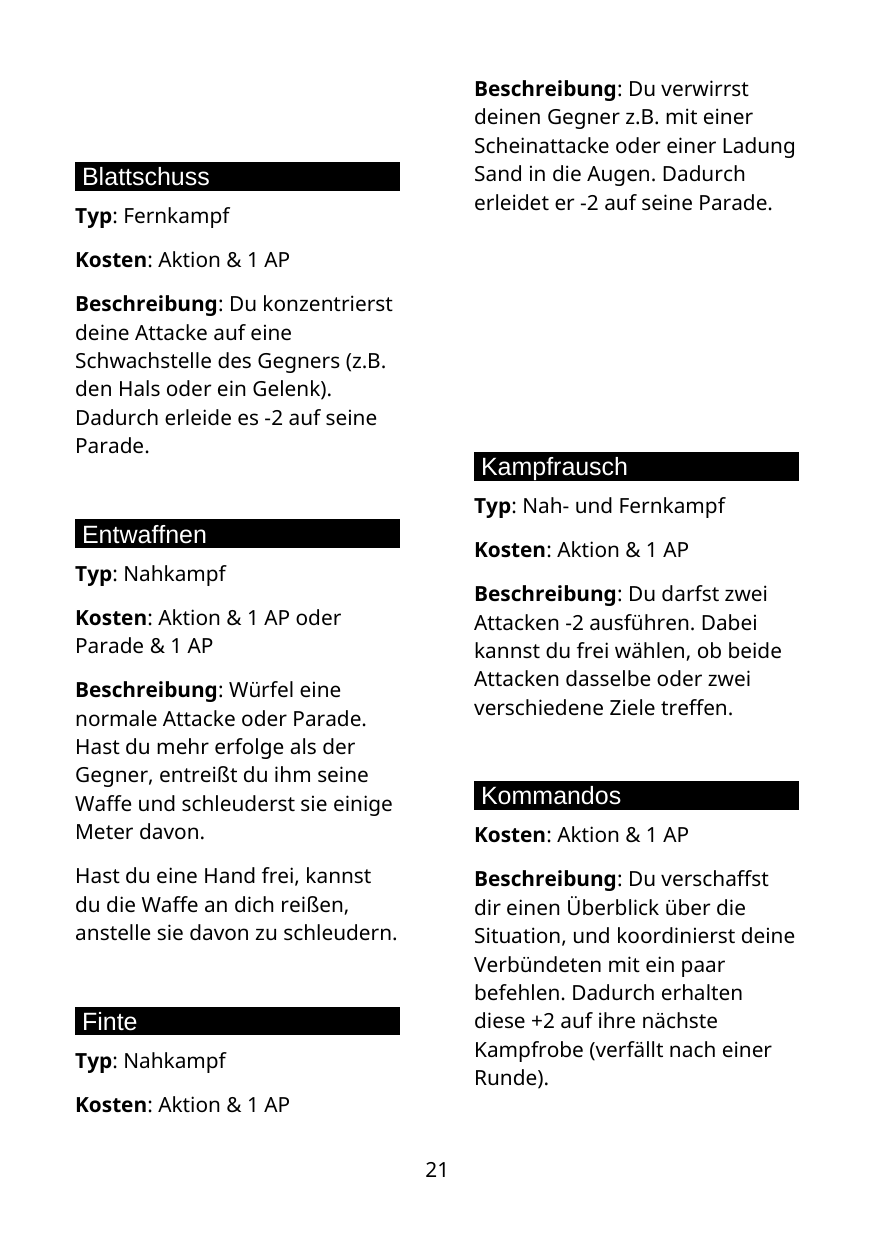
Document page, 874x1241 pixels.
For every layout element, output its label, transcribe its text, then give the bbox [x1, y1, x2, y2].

text Typ: Nah- und Fernkampf [474, 491, 799, 519]
text Kosten: Aktion & 1 AP [75, 245, 400, 274]
text Typ: Fernkampf [75, 201, 400, 229]
text Beschreibung: Du verschaffst dir einen Überblick über die Situation, und koordinierst deine Verbündeten mit ein paar befehlen. Dadurch erhalten diese +2 auf ihre nächste Kampfrobe (verfällt nach einer Runde). [474, 864, 799, 1092]
text Beschreibung: Du darfst zwei Attacken -2 ausführen. Dabei kannst du frei wählen, ob beide Attacken dasselbe oder zwei verschiedene Ziele treffen. [474, 579, 799, 721]
text Typ: Nahkampf [75, 1046, 400, 1074]
text Kosten: Aktion & 1 AP [474, 820, 799, 849]
text Typ: Nahkampf [75, 559, 400, 587]
subtitle Kommandos [474, 781, 799, 810]
text Kosten: Aktion & 1 AP [75, 1090, 400, 1118]
text Hast du eine Hand frei, kannst du die Waffe an dich reißen, anstelle sie davon zu schleudern. [75, 862, 400, 947]
text Kosten: Aktion & 1 AP [474, 535, 799, 564]
subtitle Entwaffnen [75, 519, 400, 548]
subtitle Kampfrausch [474, 452, 799, 481]
text Beschreibung: Du konzentrierst deine Attacke auf eine Schwachstelle des Gegners (z.B. den Hals oder ein Gelenk). Dadurch erleide es -2 auf seine Parade. [75, 289, 400, 460]
text Beschreibung: Du verwirrst deinen Gegner z.B. mit einer Scheinattacke oder einer Ladung Sand in die Augen. Dadurch erleidet er -2 auf seine Parade. [474, 74, 799, 216]
subtitle Blattschuss [75, 162, 400, 191]
subtitle Finte [75, 1007, 400, 1035]
text Beschreibung: Würfel eine normale Attacke oder Parade. Hast du mehr erfolge als der Gegner, entreißt du ihm seine Waffe und schleuderst sie einige Meter davon. [75, 675, 400, 846]
text Kosten: Aktion & 1 AP oder Parade & 1 AP [75, 603, 400, 660]
